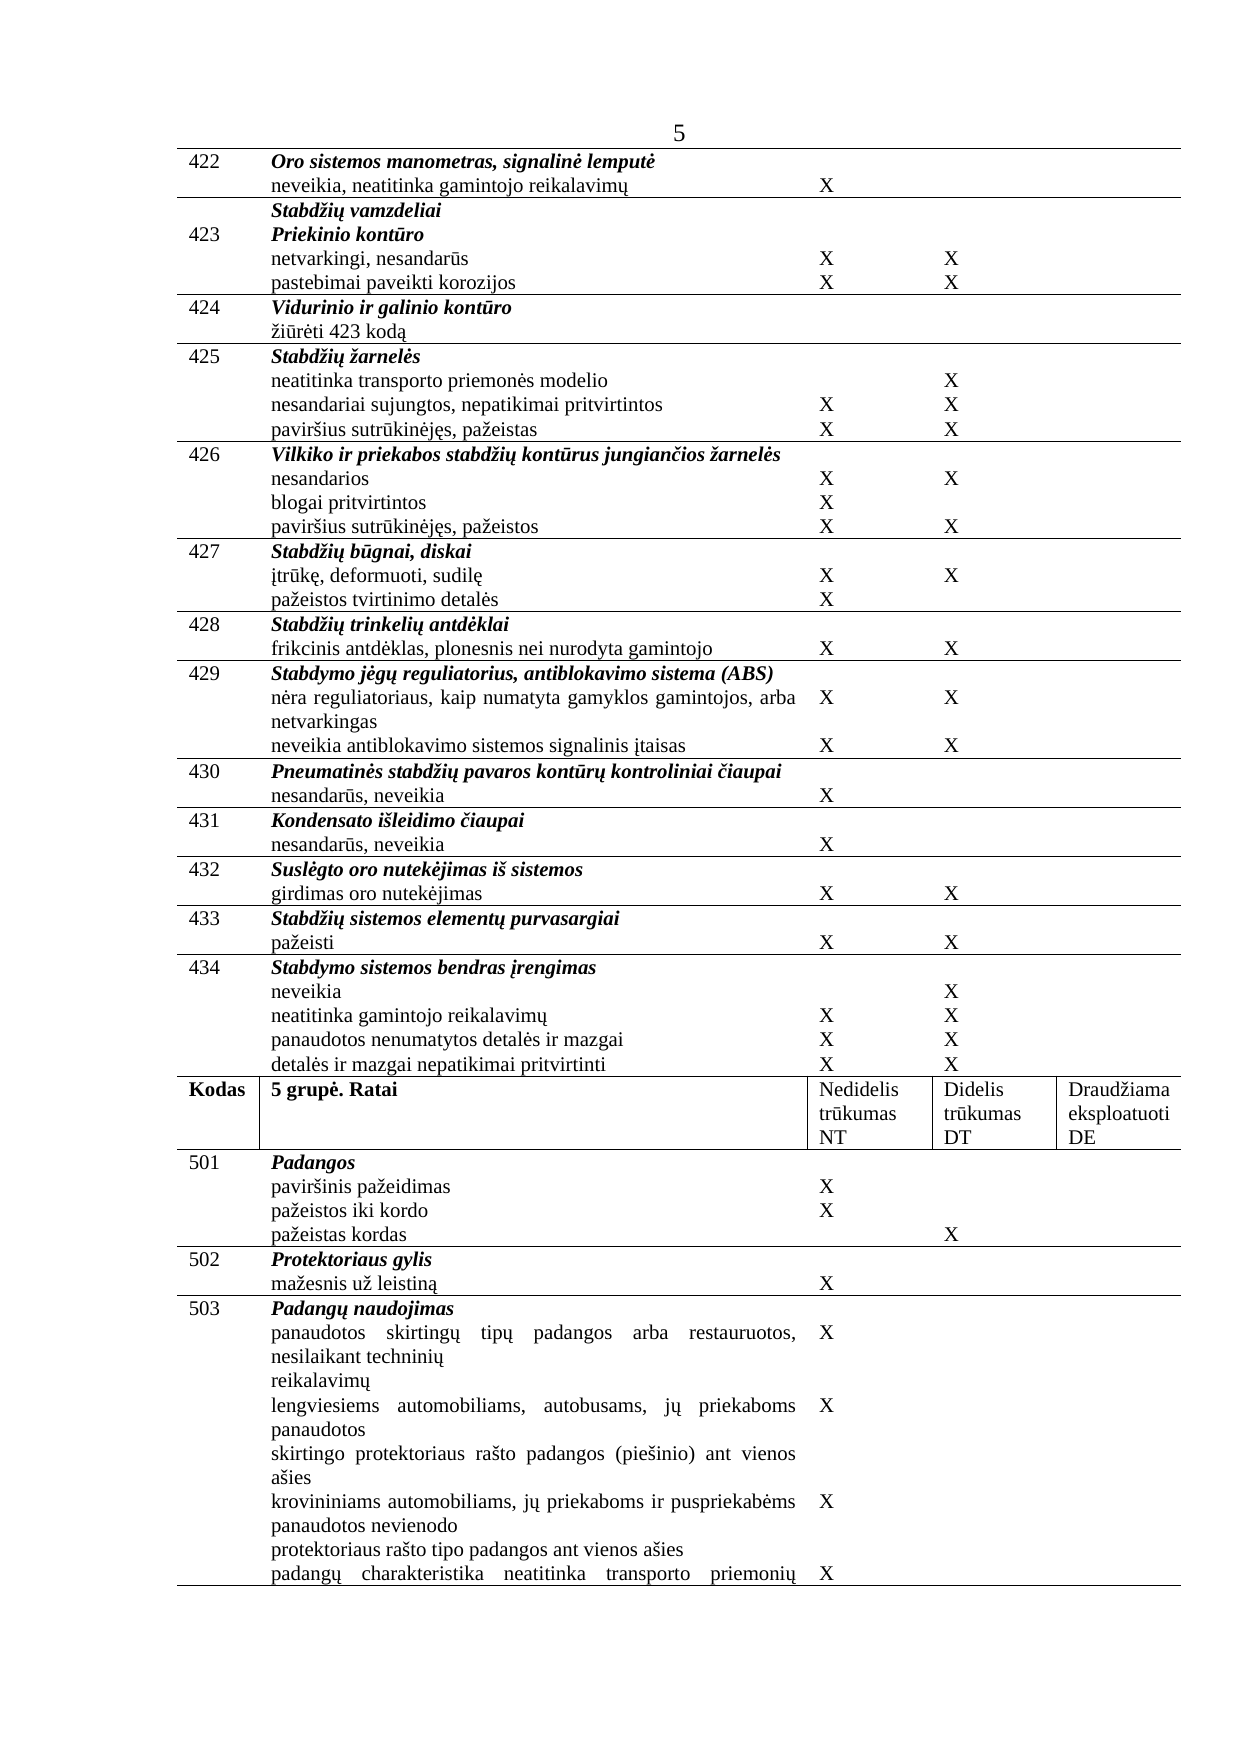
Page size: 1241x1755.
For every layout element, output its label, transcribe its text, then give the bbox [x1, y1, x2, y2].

table_cell X [933, 1028, 1057, 1051]
table_cell [177, 1198, 259, 1222]
table_cell [177, 416, 259, 441]
table_cell 434 [177, 955, 259, 979]
table_cell padangų charakteristika neatitinka transporto priemonių [260, 1561, 808, 1585]
table_cell [808, 759, 932, 783]
table_cell [933, 319, 1057, 343]
table_cell 423 [177, 222, 259, 246]
table_cell X [933, 466, 1057, 490]
table_cell 433 [177, 906, 259, 930]
table_cell X [808, 1393, 932, 1441]
table_cell [1057, 1369, 1181, 1392]
table_cell [933, 149, 1057, 173]
table_cell X [933, 563, 1057, 587]
table_cell [177, 319, 259, 343]
table_cell [808, 198, 932, 222]
table_cell X [933, 930, 1057, 954]
table_cell [177, 930, 259, 954]
table_cell Nedidelis trūkumas NT [808, 1077, 932, 1149]
table_cell pastebimai paveikti korozijos [260, 270, 808, 294]
table_cell [933, 1369, 1057, 1392]
table_cell Padangos [260, 1150, 808, 1174]
table_cell 427 [177, 539, 259, 563]
table_cell X [808, 1051, 932, 1076]
table_cell X [933, 246, 1057, 270]
table_cell [933, 1320, 1057, 1368]
table_cell [808, 295, 932, 319]
table_cell 432 [177, 857, 259, 881]
table_cell Kodas [177, 1077, 259, 1149]
table_cell [1057, 270, 1181, 294]
table_cell [177, 1320, 259, 1368]
table_cell X [933, 734, 1057, 757]
table_cell X [808, 930, 932, 954]
table_cell [933, 1296, 1057, 1320]
table_cell skirtingo protektoriaus rašto padangos (piešinio) ant vienos ašies [260, 1441, 808, 1489]
table_cell neatitinka transporto priemonės modelio [260, 368, 808, 392]
table_cell X [808, 832, 932, 856]
table_cell Draudžiama eksploatuoti DE [1057, 1077, 1181, 1149]
table_cell [1057, 514, 1181, 538]
table_cell [177, 1393, 259, 1441]
table_cell [1057, 1320, 1181, 1368]
table_cell [933, 808, 1057, 832]
table_cell Didelis trūkumas DT [933, 1077, 1056, 1149]
table_cell [808, 808, 932, 832]
table_cell [933, 1198, 1057, 1222]
table_cell X [808, 416, 932, 441]
table_cell X [808, 270, 932, 294]
table_cell [177, 1441, 259, 1489]
table_cell [177, 198, 259, 222]
table_cell [1057, 759, 1181, 783]
table_cell [1057, 1051, 1181, 1076]
table_cell [808, 368, 932, 392]
table_cell žiūrėti 423 kodą [260, 319, 808, 343]
table_cell Stabdžių vamzdeliai [260, 198, 808, 222]
table_cell [1057, 490, 1181, 514]
table_cell [933, 173, 1057, 197]
table_cell pažeistas kordas [260, 1222, 808, 1246]
table_cell [933, 1271, 1057, 1295]
table_cell 429 [177, 661, 259, 685]
table_cell 501 [177, 1150, 259, 1174]
table_cell [808, 319, 932, 343]
table_cell girdimas oro nutekėjimas [260, 881, 808, 905]
table_cell [177, 587, 259, 611]
table_cell X [933, 1222, 1057, 1246]
table_cell X [933, 1003, 1057, 1027]
table_cell [177, 832, 259, 856]
table_cell X [808, 1271, 932, 1295]
table_cell [177, 783, 259, 807]
table_cell [177, 1369, 259, 1392]
table_cell [933, 442, 1057, 466]
table_cell [933, 198, 1057, 222]
table_cell [933, 955, 1057, 979]
table_cell paviršius sutrūkinėjęs, pažeistos [260, 514, 808, 538]
table_cell 422 [177, 149, 259, 173]
table_cell X [933, 685, 1057, 733]
table_cell nesandariai sujungtos, nepatikimai pritvirtintos [260, 393, 808, 416]
table_cell [1057, 173, 1181, 197]
table_cell X [808, 685, 932, 733]
table_cell [177, 979, 259, 1003]
table_cell [177, 1537, 259, 1561]
table_cell Priekinio kontūro [260, 222, 808, 246]
table_cell [177, 1489, 259, 1537]
table_cell neveikia antiblokavimo sistemos signalinis įtaisas [260, 734, 808, 757]
table_cell [933, 1247, 1057, 1271]
table_cell [933, 1150, 1057, 1174]
table_cell X [808, 636, 932, 660]
table_cell [808, 955, 932, 979]
table_cell [808, 857, 932, 881]
table_cell [177, 490, 259, 514]
table_cell 426 [177, 442, 259, 466]
table_cell [177, 173, 259, 197]
table_cell [1057, 1150, 1181, 1174]
table_cell [1057, 881, 1181, 905]
table_cell [177, 636, 259, 660]
table_cell Stabdymo sistemos bendras įrengimas [260, 955, 808, 979]
table_cell [1057, 442, 1181, 466]
table_cell X [933, 979, 1057, 1003]
table_cell X [808, 393, 932, 416]
table_cell [933, 1561, 1057, 1585]
table_cell Stabdžių trinkelių antdėklai [260, 612, 808, 636]
table_cell [177, 1028, 259, 1051]
table_cell [1057, 563, 1181, 587]
table_cell [1057, 149, 1181, 173]
table_cell [808, 1441, 932, 1489]
table_cell 428 [177, 612, 259, 636]
table_cell [177, 881, 259, 905]
table_cell [1057, 246, 1181, 270]
table_cell 503 [177, 1296, 259, 1320]
table_cell nesandarios [260, 466, 808, 490]
table_cell [808, 149, 932, 173]
table_cell [933, 759, 1057, 783]
table_cell [177, 393, 259, 416]
table_cell [177, 563, 259, 587]
table_cell X [933, 368, 1057, 392]
table_cell pažeistos iki kordo [260, 1198, 808, 1222]
table_cell [933, 344, 1057, 368]
table_cell lengviesiems automobiliams, autobusams, jų priekaboms panaudotos [260, 1393, 808, 1441]
table_cell [933, 1393, 1057, 1441]
table_cell Protektoriaus gylis [260, 1247, 808, 1271]
table_cell [808, 1247, 932, 1271]
table_cell [1057, 466, 1181, 490]
table_cell Kondensato išleidimo čiaupai [260, 808, 808, 832]
table_cell [1057, 955, 1181, 979]
table_cell [177, 1051, 259, 1076]
table_cell [808, 612, 932, 636]
table_cell mažesnis už leistiną [260, 1271, 808, 1295]
table_cell 431 [177, 808, 259, 832]
table_cell X [808, 173, 932, 197]
table_cell [933, 1441, 1057, 1489]
table_cell Stabdžių sistemos elementų purvasargiai [260, 906, 808, 930]
table_cell [933, 906, 1057, 930]
table_cell frikcinis antdėklas, plonesnis nei nurodyta gamintojo [260, 636, 808, 660]
table_cell X [808, 587, 932, 611]
table_cell krovininiams automobiliams, jų priekaboms ir puspriekabėms panaudotos nevienodo [260, 1489, 808, 1537]
table_cell X [808, 783, 932, 807]
table_cell X [808, 466, 932, 490]
table_cell [933, 783, 1057, 807]
table_cell X [808, 514, 932, 538]
table_cell [1057, 198, 1181, 222]
table_cell [177, 1222, 259, 1246]
table_cell [933, 661, 1057, 685]
table_cell [1057, 393, 1181, 416]
table_cell [177, 734, 259, 757]
table_cell [1057, 979, 1181, 1003]
table_cell pažeistos tvirtinimo detalės [260, 587, 808, 611]
table_cell X [933, 270, 1057, 294]
table_cell [1057, 1441, 1181, 1489]
table_cell [1057, 368, 1181, 392]
table_cell [933, 857, 1057, 881]
table_cell įtrūkę, deformuoti, sudilę [260, 563, 808, 587]
table_cell [808, 1150, 932, 1174]
table_cell [808, 344, 932, 368]
table_cell Oro sistemos manometras, signalinė lemputė [260, 149, 808, 173]
table_cell X [933, 881, 1057, 905]
table_cell [933, 295, 1057, 319]
table_cell X [808, 1003, 932, 1027]
table_cell [177, 368, 259, 392]
table_cell [933, 612, 1057, 636]
table_cell [1057, 1247, 1181, 1271]
table_cell paviršius sutrūkinėjęs, pažeistas [260, 416, 808, 441]
table_cell [1057, 1222, 1181, 1246]
table_cell Vidurinio ir galinio kontūro [260, 295, 808, 319]
table_cell paviršinis pažeidimas [260, 1174, 808, 1198]
table_cell [808, 1222, 932, 1246]
table_cell [177, 1561, 259, 1585]
table_cell [1057, 1561, 1181, 1585]
table_cell X [808, 1489, 932, 1537]
table_cell [1057, 222, 1181, 246]
table_cell nėra reguliatoriaus, kaip numatyta gamyklos gamintojos, arba netvarkingas [260, 685, 808, 733]
table_cell X [933, 1051, 1057, 1076]
table_cell [933, 1174, 1057, 1198]
table_cell [808, 661, 932, 685]
table_cell protektoriaus rašto tipo padangos ant vienos ašies [260, 1537, 808, 1561]
table_cell [1057, 636, 1181, 660]
table_cell [1057, 1296, 1181, 1320]
table_cell netvarkingi, nesandarūs [260, 246, 808, 270]
table_cell [808, 442, 932, 466]
table_cell [1057, 319, 1181, 343]
table_cell [177, 270, 259, 294]
table_cell nesandarūs, neveikia [260, 832, 808, 856]
table_cell [1057, 783, 1181, 807]
table_cell X [808, 246, 932, 270]
table_cell [933, 587, 1057, 611]
table_cell [1057, 539, 1181, 563]
table_cell X [933, 416, 1057, 441]
table_cell [808, 1296, 932, 1320]
table_cell X [808, 1198, 932, 1222]
table_cell X [808, 1320, 932, 1368]
table_cell neveikia [260, 979, 808, 1003]
table_cell [1057, 295, 1181, 319]
table_cell [1057, 685, 1181, 733]
table_cell X [808, 490, 932, 514]
table_cell [1057, 1489, 1181, 1537]
table_cell [808, 979, 932, 1003]
table_cell [1057, 1198, 1181, 1222]
table_cell X [808, 563, 932, 587]
table_cell [808, 539, 932, 563]
table_cell [1057, 416, 1181, 441]
table_cell [1057, 734, 1181, 757]
table_cell [177, 685, 259, 733]
table_cell [177, 1271, 259, 1295]
table_cell Padangų naudojimas [260, 1296, 808, 1320]
table_cell [177, 1174, 259, 1198]
table_cell [933, 1489, 1057, 1537]
table_cell 424 [177, 295, 259, 319]
table_cell reikalavimų [260, 1369, 808, 1392]
table_cell X [808, 734, 932, 757]
table_cell [808, 906, 932, 930]
table_cell neveikia, neatitinka gamintojo reikalavimų [260, 173, 808, 197]
table_cell [933, 490, 1057, 514]
table_cell [1057, 344, 1181, 368]
table_cell [808, 1537, 932, 1561]
table_cell panaudotos nenumatytos detalės ir mazgai [260, 1028, 808, 1051]
table_cell neatitinka gamintojo reikalavimų [260, 1003, 808, 1027]
table_cell 425 [177, 344, 259, 368]
table_cell [1057, 1174, 1181, 1198]
table_cell pažeisti [260, 930, 808, 954]
table_cell Stabdžių būgnai, diskai [260, 539, 808, 563]
table_cell detalės ir mazgai nepatikimai pritvirtinti [260, 1051, 808, 1076]
table_cell [177, 1003, 259, 1027]
table_cell Stabdymo jėgų reguliatorius, antiblokavimo sistema (ABS) [260, 661, 808, 685]
table_cell 430 [177, 759, 259, 783]
table_cell panaudotos skirtingų tipų padangos arba restauruotos, nesilaikant techninių [260, 1320, 808, 1368]
table_cell [933, 1537, 1057, 1561]
table_cell X [933, 393, 1057, 416]
table_cell [1057, 906, 1181, 930]
table_cell nesandarūs, neveikia [260, 783, 808, 807]
table_cell [1057, 1028, 1181, 1051]
table_cell [1057, 1003, 1181, 1027]
table_cell Suslėgto oro nutekėjimas iš sistemos [260, 857, 808, 881]
table_cell X [808, 1028, 932, 1051]
table_cell Stabdžių žarnelės [260, 344, 808, 368]
table_cell X [933, 636, 1057, 660]
table_cell [808, 222, 932, 246]
table_cell [177, 514, 259, 538]
table_cell [933, 222, 1057, 246]
table_cell Pneumatinės stabdžių pavaros kontūrų kontroliniai čiaupai [260, 759, 808, 783]
table_cell [1057, 857, 1181, 881]
table_cell X [808, 881, 932, 905]
table_cell [1057, 1271, 1181, 1295]
table_cell 5 grupė. Ratai [260, 1077, 807, 1149]
table_cell [1057, 1537, 1181, 1561]
table_cell [1057, 661, 1181, 685]
table_cell Vilkiko ir priekabos stabdžių kontūrus jungiančios žarnelės [260, 442, 808, 466]
table_cell [1057, 587, 1181, 611]
table_cell 502 [177, 1247, 259, 1271]
table_cell [1057, 612, 1181, 636]
table_cell [1057, 1393, 1181, 1441]
table_cell [1057, 832, 1181, 856]
table_cell [177, 466, 259, 490]
table_cell X [808, 1561, 932, 1585]
table_cell [1057, 930, 1181, 954]
table_cell [808, 1369, 932, 1392]
table_cell [933, 832, 1057, 856]
table_cell [933, 539, 1057, 563]
table_cell blogai pritvirtintos [260, 490, 808, 514]
table_cell X [933, 514, 1057, 538]
table_cell [1057, 808, 1181, 832]
table_cell X [808, 1174, 932, 1198]
table_cell [177, 246, 259, 270]
